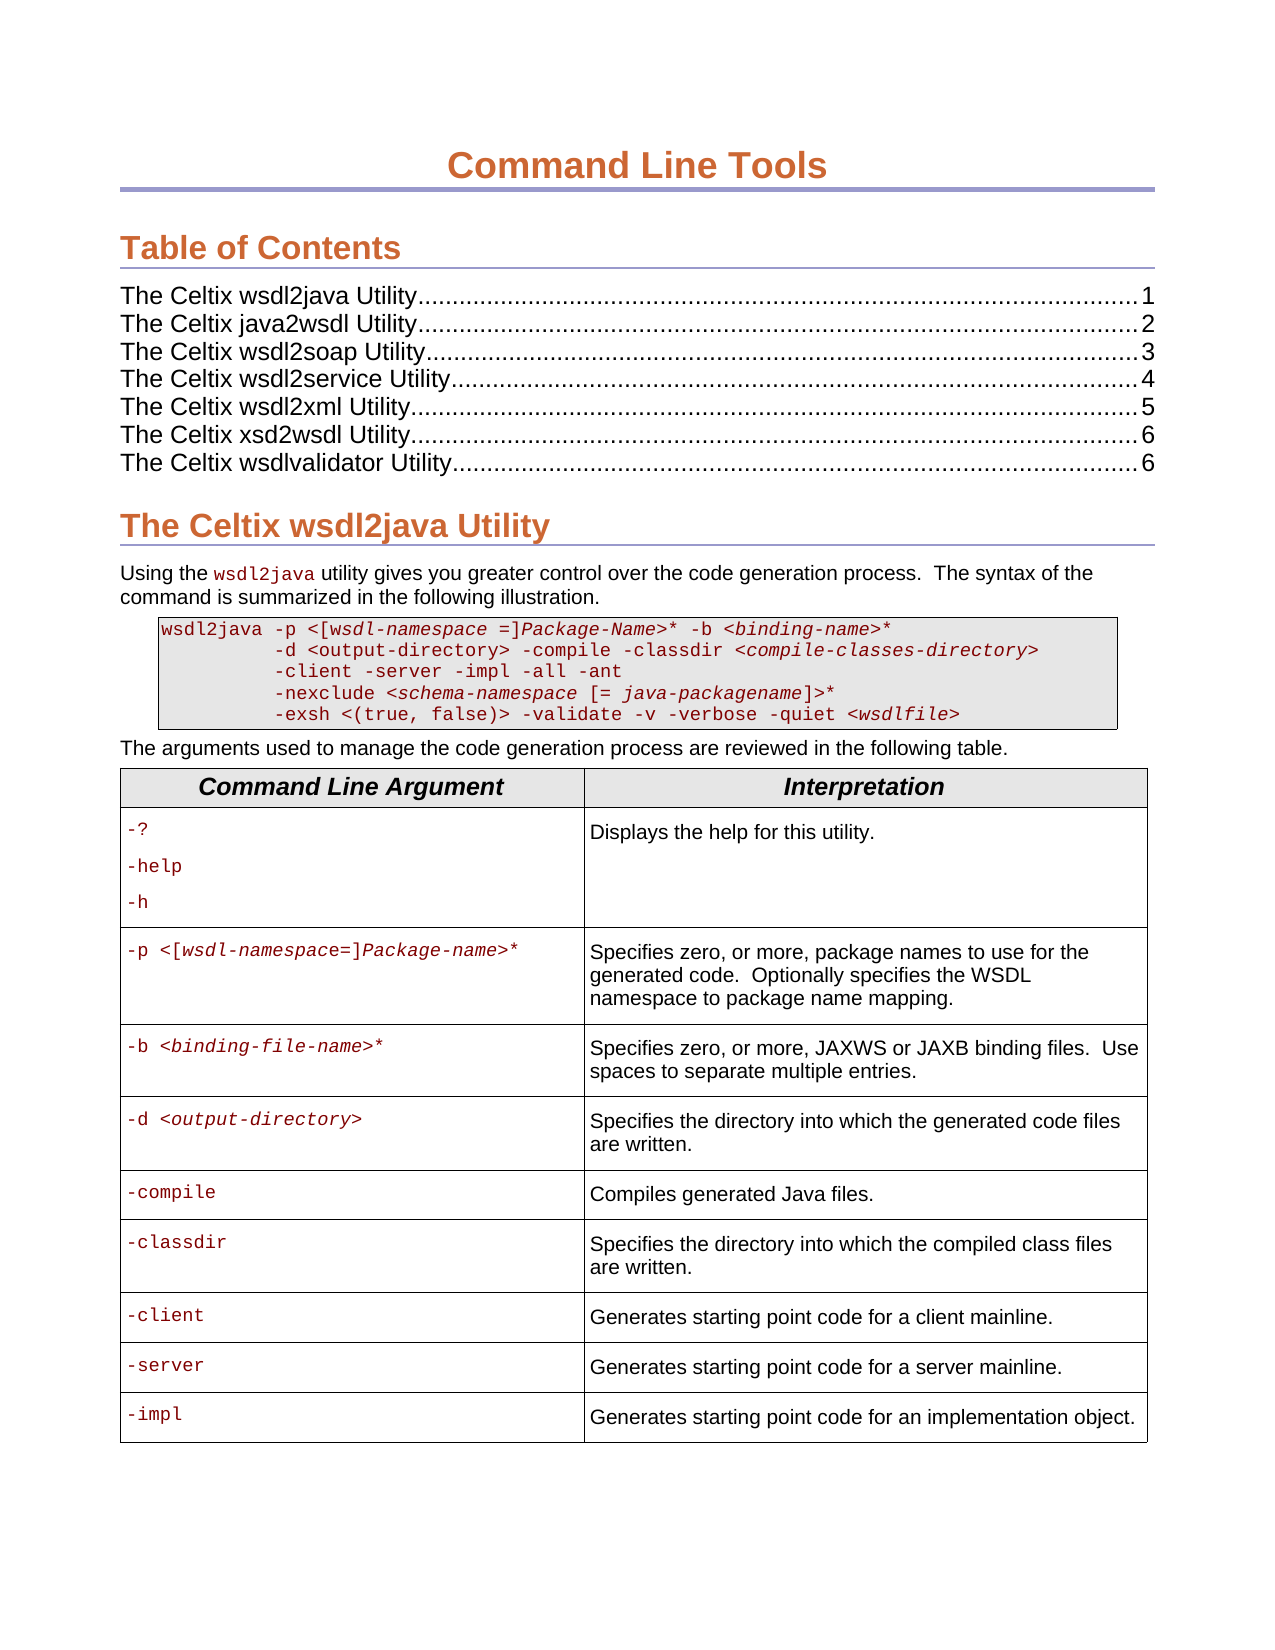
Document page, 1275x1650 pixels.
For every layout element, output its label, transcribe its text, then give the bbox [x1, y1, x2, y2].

table_cell -p <[wsdl-namespace=]Package-name>* [121, 928, 584, 1023]
table_cell Displays the help for this utility. [585, 808, 1147, 927]
text The arguments used to manage the code generation process are reviewed in the following table. [120, 737, 1155, 760]
table_cell Specifies the directory into which the compiled class files are written. [585, 1220, 1147, 1292]
text -nexclude <schema-namespace [= java-packagename]>* [159, 680, 1117, 702]
text -d <output-directory> -compile -classdir <compile-classes-directory> [159, 638, 1117, 659]
text wsdl2java -p <[wsdl-namespace =]Package-Name>* -b <binding-name>* [159, 618, 1117, 638]
table_cell -? -help -h [121, 808, 584, 927]
text The Celtix wsdl2soap Utility 3 [120, 337, 1155, 365]
text The Celtix java2wsdl Utility 2 [120, 309, 1155, 337]
subtitle Table of Contents [120, 229, 1155, 267]
text The Celtix wsdl2xml Utility 5 [120, 393, 1155, 421]
subtitle Command Line Tools [120, 145, 1155, 187]
table_header Interpretation [585, 769, 1147, 807]
table_cell -classdir [121, 1220, 584, 1292]
table_cell Compiles generated Java files. [585, 1171, 1147, 1219]
text Using the wsdl2java utility gives you greater control over the code generation process. The syntax of the command is summarized in the following illustration. [120, 561, 1155, 609]
table_cell -compile [121, 1171, 584, 1219]
table_cell -d <output-directory> [121, 1097, 584, 1169]
table_cell -server [121, 1343, 584, 1392]
table_cell Generates starting point code for an implementation object. [585, 1393, 1147, 1442]
table_cell -b <binding-file-name>* [121, 1025, 584, 1096]
text The Celtix wsdl2service Utility 4 [120, 365, 1155, 393]
table_cell Generates starting point code for a server mainline. [585, 1343, 1147, 1392]
subtitle The Celtix wsdl2java Utility [120, 507, 1155, 544]
table_cell -impl [121, 1393, 584, 1442]
text -client -server -impl -all -ant [159, 659, 1117, 680]
table_cell -client [121, 1293, 584, 1342]
table_cell Specifies zero, or more, package names to use for the generated code. Optionally specifies the WSDL namespace to package name mapping. [585, 928, 1147, 1023]
text The Celtix wsdl2java Utility 1 [120, 281, 1155, 309]
text The Celtix wsdlvalidator Utility 6 [120, 449, 1155, 477]
table_cell Specifies the directory into which the generated code files are written. [585, 1097, 1147, 1169]
text The Celtix xsd2wsdl Utility 6 [120, 421, 1155, 449]
table_header Command Line Argument [121, 769, 584, 807]
table_cell Generates starting point code for a client mainline. [585, 1293, 1147, 1342]
text -exsh <(true, false)> -validate -v -verbose -quiet <wsdlfile> [159, 702, 1117, 729]
table_cell Specifies zero, or more, JAXWS or JAXB binding files. Use spaces to separate multiple entries. [585, 1025, 1147, 1096]
